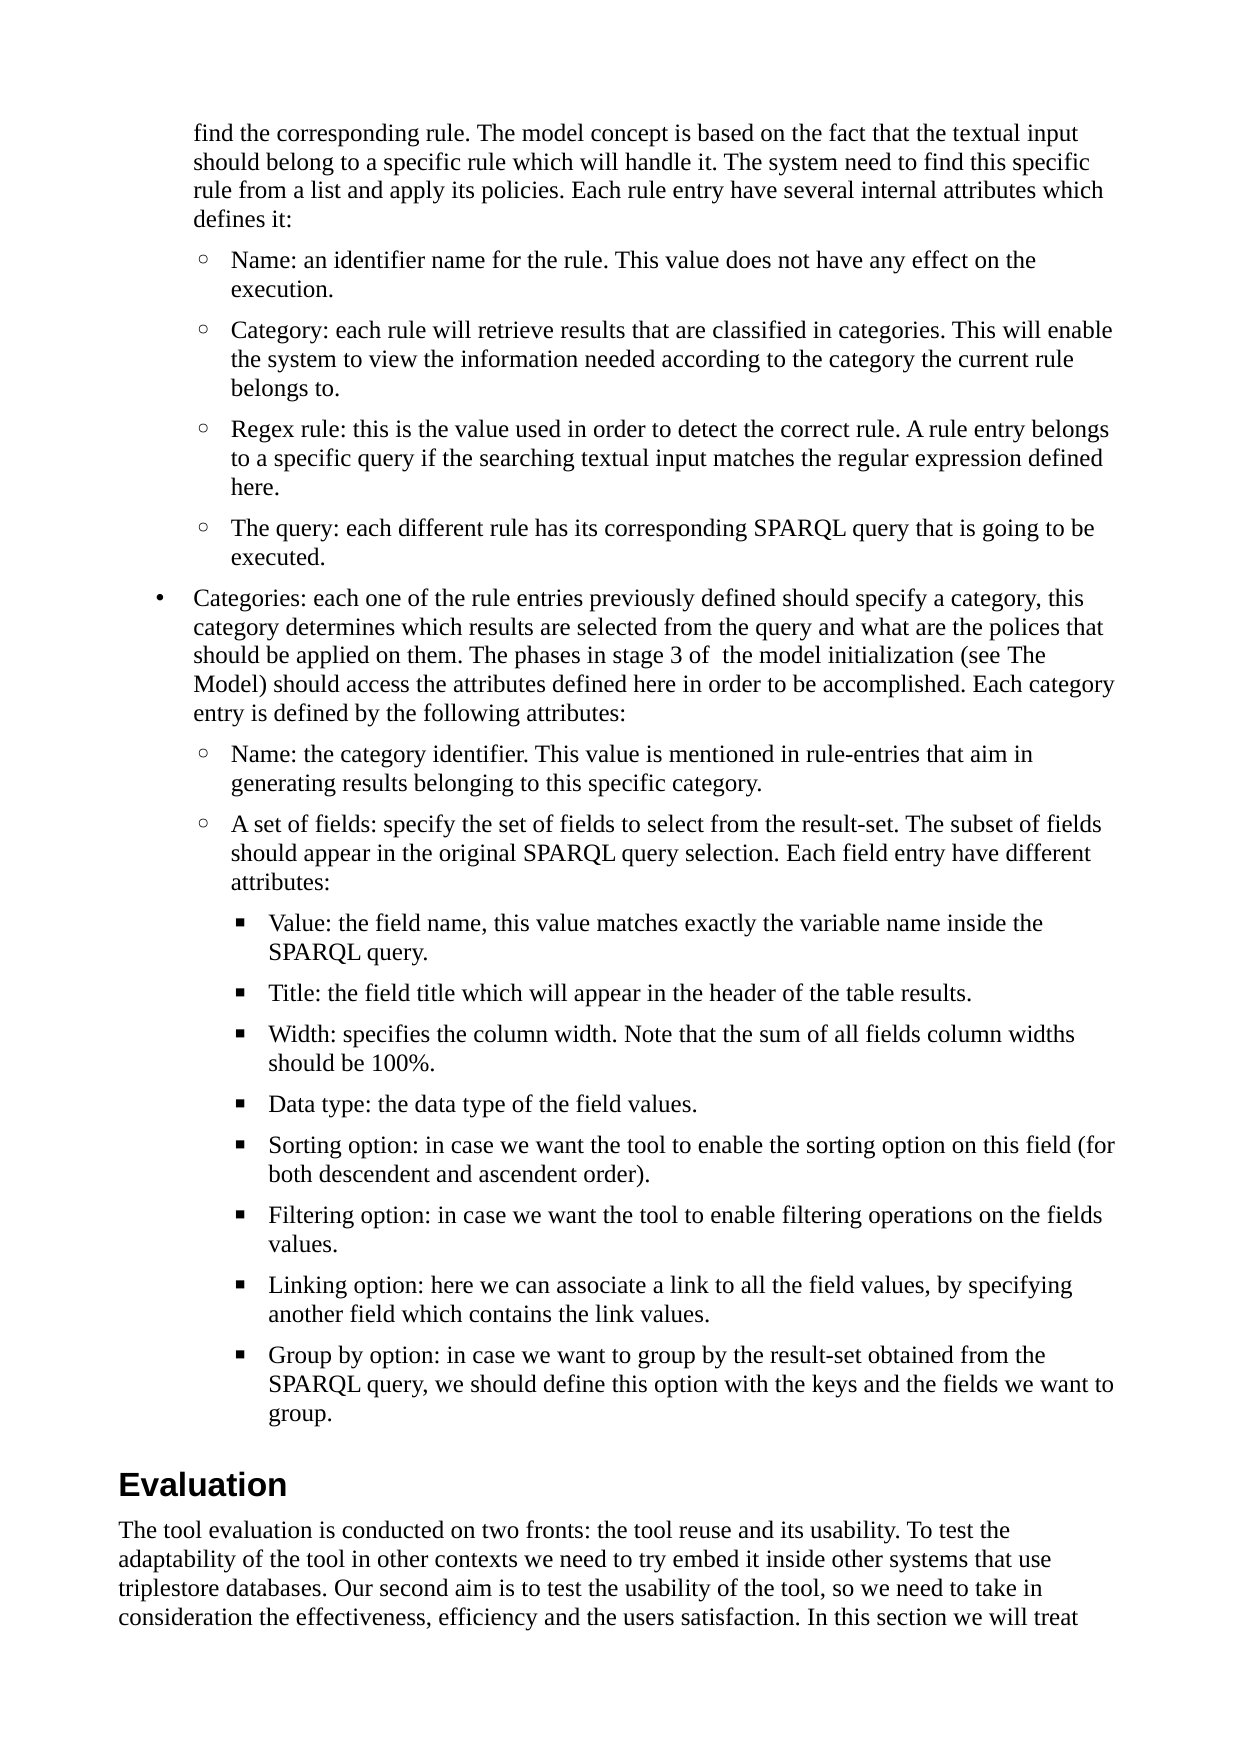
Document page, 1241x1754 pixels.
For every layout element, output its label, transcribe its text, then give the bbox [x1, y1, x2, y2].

list Width: specifies the column width. Note that the sum of all fields column widths should be 100%. [231, 1019, 1122, 1077]
list The query: each different rule has its corresponding SPARQL query that is going to be executed. [193, 513, 1122, 571]
list Regex rule: this is the value used in order to detect the correct rule. A rule entry belongs to a specific query if the searching textual input matches the regular expression defined here. [193, 414, 1122, 501]
list Data type: the data type of the field values. [231, 1089, 1122, 1118]
subtitle Evaluation [118, 1464, 1122, 1503]
list Title: the field title which will appear in the header of the table results. [231, 978, 1122, 1007]
list A set of fields: specify the set of fields to select from the result-set. The subset of fields should appear in the original SPARQL query selection. Each field entry have different attributes: [193, 809, 1122, 896]
list Category: each rule will retrieve results that are classified in categories. This will enable the system to view the information needed according to the category the current rule belongs to. [193, 316, 1122, 402]
text The tool evaluation is conducted on two fronts: the tool reuse and its usability. To test the adaptability of the tool in other contexts we need to try embed it inside other systems that use triplestore databases. Our second aim is to test the usability of the tool, so we need to take in consideration the effectiveness, efficiency and the users satisfaction. In this section we will treat [118, 1516, 1122, 1631]
list Sorting option: in case we want the tool to enable the sorting option on this field (for both descendent and ascendent order). [231, 1131, 1122, 1188]
list Filtering option: in case we want the tool to enable filtering operations on the fields values. [231, 1201, 1122, 1258]
list Name: the category identifier. This value is mentioned in rule-entries that aim in generating results belonging to this specific category. [193, 739, 1122, 797]
list Value: the field name, this value matches exactly the variable name inside the SPARQL query. [231, 908, 1122, 966]
list Linking option: here we can associate a link to all the field values, by specifying another field which contains the link values. [231, 1271, 1122, 1328]
list Categories: each one of the rule entries previously defined should specify a category, this category determines which results are selected from the query and what are the polices that should be applied on them. The phases in stage 3 of the model initialization (see The Model) should access the attributes defined here in order to be accomplished. Each category entry is defined by the following attributes: [156, 583, 1122, 727]
list Group by option: in case we want to group by the result-set obtained from the SPARQL query, we should define this option with the keys and the fields we want to group. [231, 1341, 1122, 1427]
list Name: an identifier name for the rule. This value does not have any effect on the execution. [193, 246, 1122, 303]
list find the corresponding rule. The model concept is based on the fact that the textual input should belong to a specific rule which will handle it. The system need to find this specific rule from a list and apply its policies. Each rule entry have several internal attributes which defines it: [156, 118, 1122, 233]
